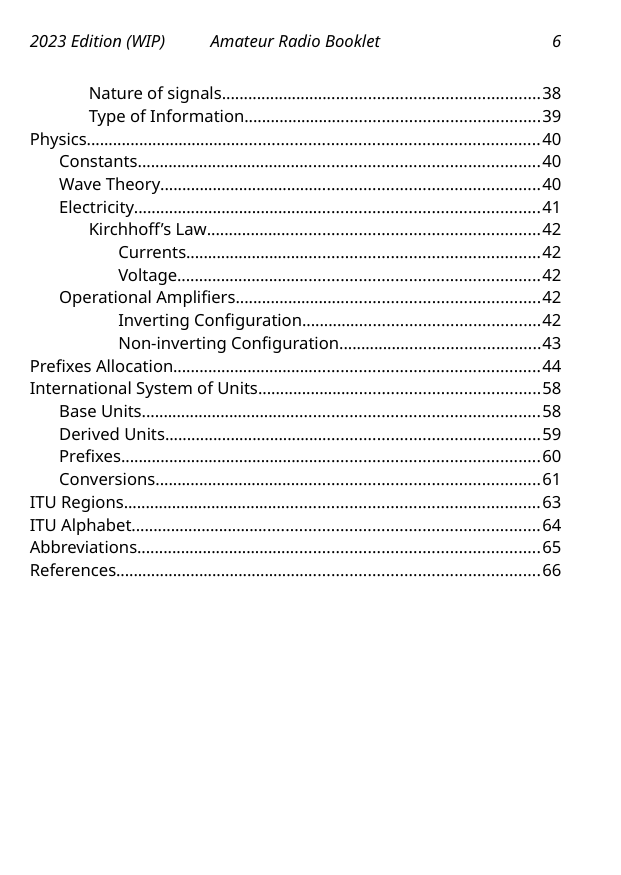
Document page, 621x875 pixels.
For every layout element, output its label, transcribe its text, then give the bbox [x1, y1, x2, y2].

text Prefixes Allocation 44 [29, 354, 561, 377]
text Kirchhoff’s Law 42 [88, 218, 561, 241]
text Conversions 61 [59, 468, 561, 490]
text References 66 [29, 558, 561, 581]
text International System of Units 58 [29, 377, 561, 399]
text Nature of signals 38 [88, 82, 561, 104]
text Electricity 41 [59, 195, 561, 218]
text Operational Amplifiers 42 [59, 286, 561, 309]
text Constants 40 [59, 150, 561, 172]
text Currents 42 [118, 241, 561, 263]
text Derived Units 59 [59, 422, 561, 445]
text ITU Regions 63 [29, 490, 561, 513]
text Voltage 42 [118, 263, 561, 286]
text Abbreviations 65 [29, 536, 561, 558]
text Type of Information 39 [88, 104, 561, 127]
text Wave Theory 40 [59, 172, 561, 195]
text Inverting Configuration 42 [118, 309, 561, 331]
text Prefixes 60 [59, 445, 561, 468]
text Physics 40 [29, 127, 561, 150]
text Base Units 58 [59, 399, 561, 422]
text Non-inverting Configuration 43 [118, 331, 561, 354]
text ITU Alphabet 64 [29, 513, 561, 536]
